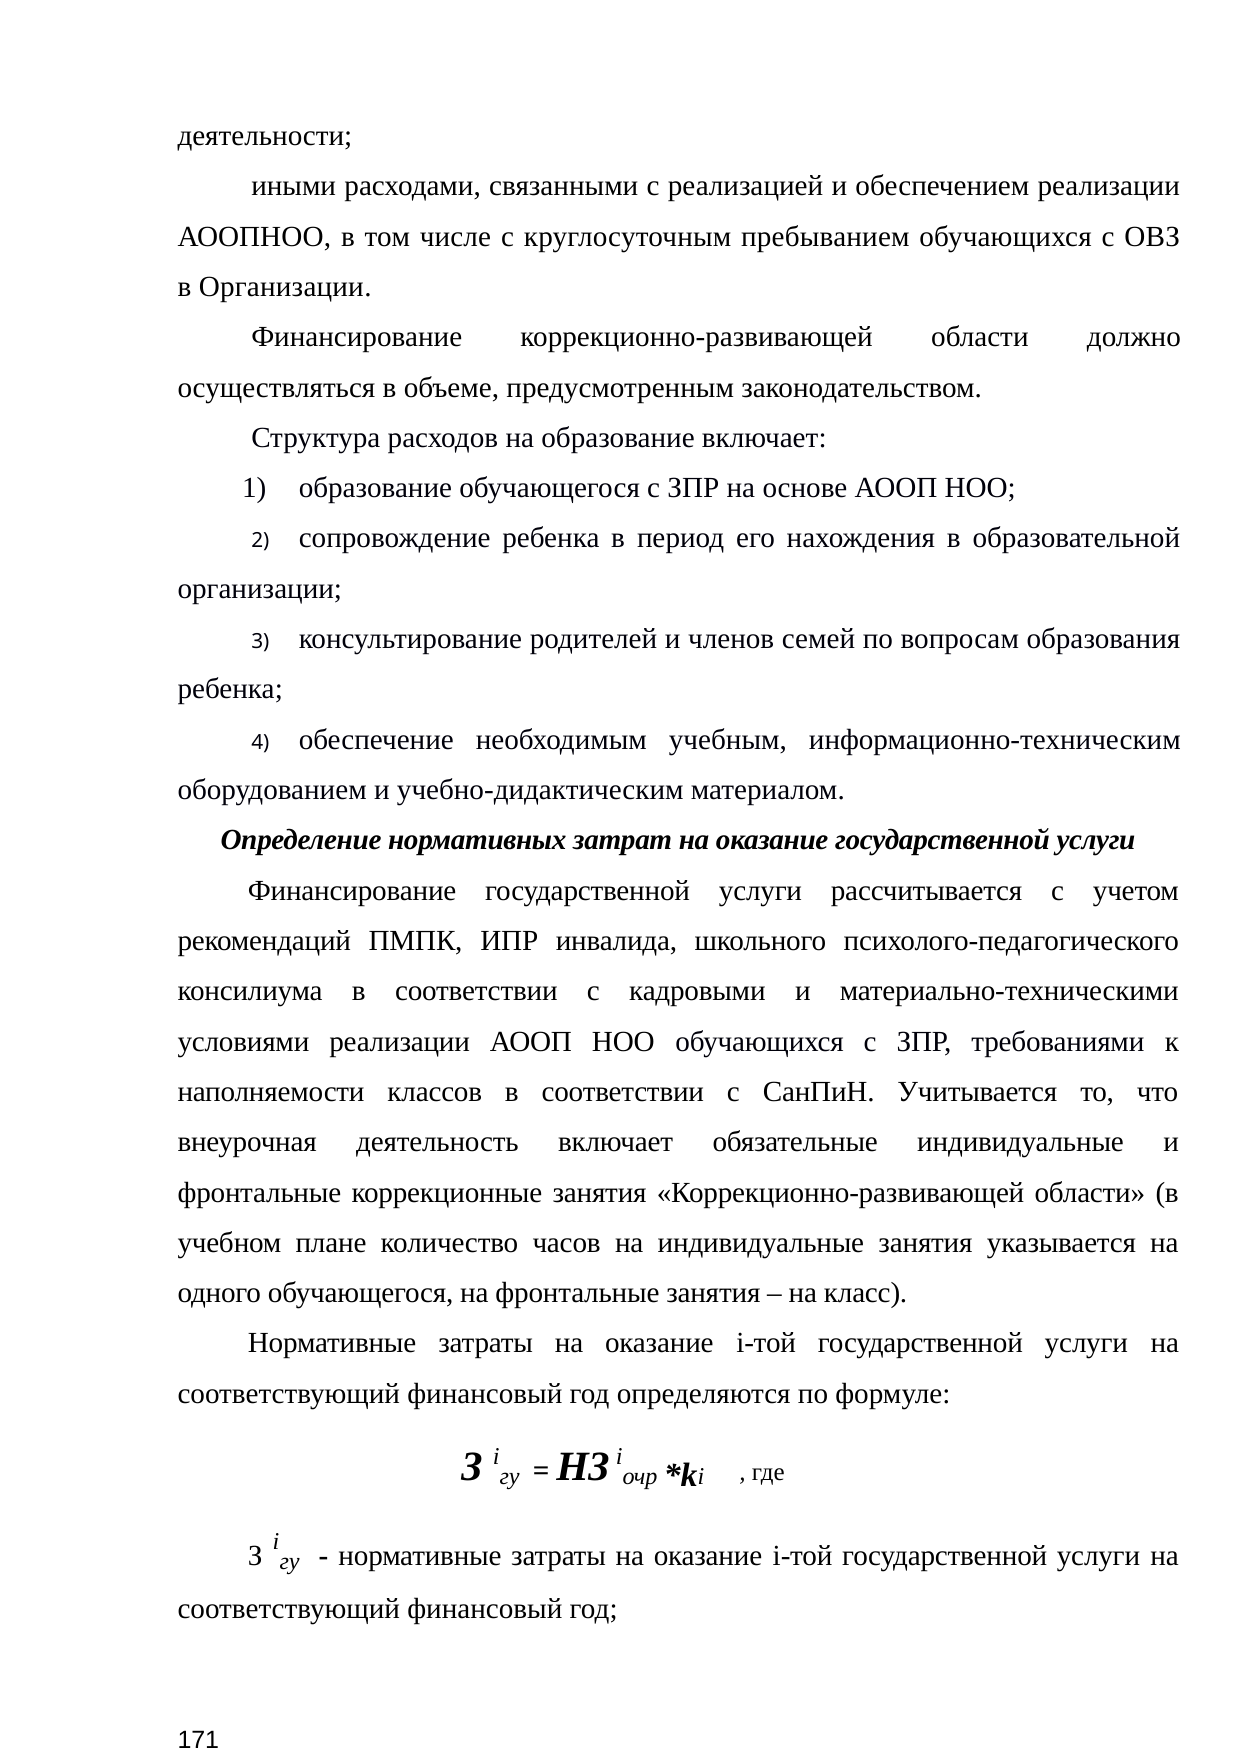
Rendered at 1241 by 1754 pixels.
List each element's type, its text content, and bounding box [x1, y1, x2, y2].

text Нормативные затраты на оказание i-той государственной услуги на соответствующий финансовый год определяются по формуле: [177, 1326, 1179, 1409]
text З iгу - нормативные затраты на оказание i-той государственной услуги на соответствующий финансовый год; [177, 1527, 1179, 1625]
text Структура расходов на образование включает: [177, 420, 1181, 453]
text деятельности; [177, 118, 1181, 152]
text иными расходами, связанными с реализацией и обеспечением реализации АООПНОО, в том числе с круглосуточным пребыванием обучающихся с ОВЗ в Организации. [177, 168, 1181, 303]
text З iгу = НЗ iочр *ki , где [325, 1426, 1181, 1493]
list образование обучающегося с ЗПР на основе АООП НОО; [177, 470, 1181, 504]
list обеспечение необходимым учебным, информационно-техническим оборудованием и учебно-дидактическим материалом. [177, 722, 1181, 806]
text Определение нормативных затрат на оказание государственной услуги [177, 822, 1181, 856]
text Финансирование коррекционно-развивающей области должно осуществляться в объеме, предусмотренным законодательством. [177, 319, 1181, 403]
text Финансирование государственной услуги рассчитывается с учетом рекомендаций ПМПК, ИПР инвалида, школьного психолого-педагогического консилиума в соответствии с кадровыми и материально-техническими условиями реализации АООП НОО обучающихся с ЗПР, требованиями к наполняемости классов в соответствии с СанПиН. Учитывается то, что внеурочная деятельность включает обязательные индивидуальные и фронтальные коррекционные занятия «Коррекционно-развивающей области» (в учебном плане количество часов на индивидуальные занятия указывается на одного обучающегося, на фронтальные занятия – на класс). [177, 873, 1179, 1309]
list сопровождение ребенка в период его нахождения в образовательной организации; [177, 521, 1181, 604]
list консультирование родителей и членов семей по вопросам образования ребенка; [177, 621, 1181, 705]
